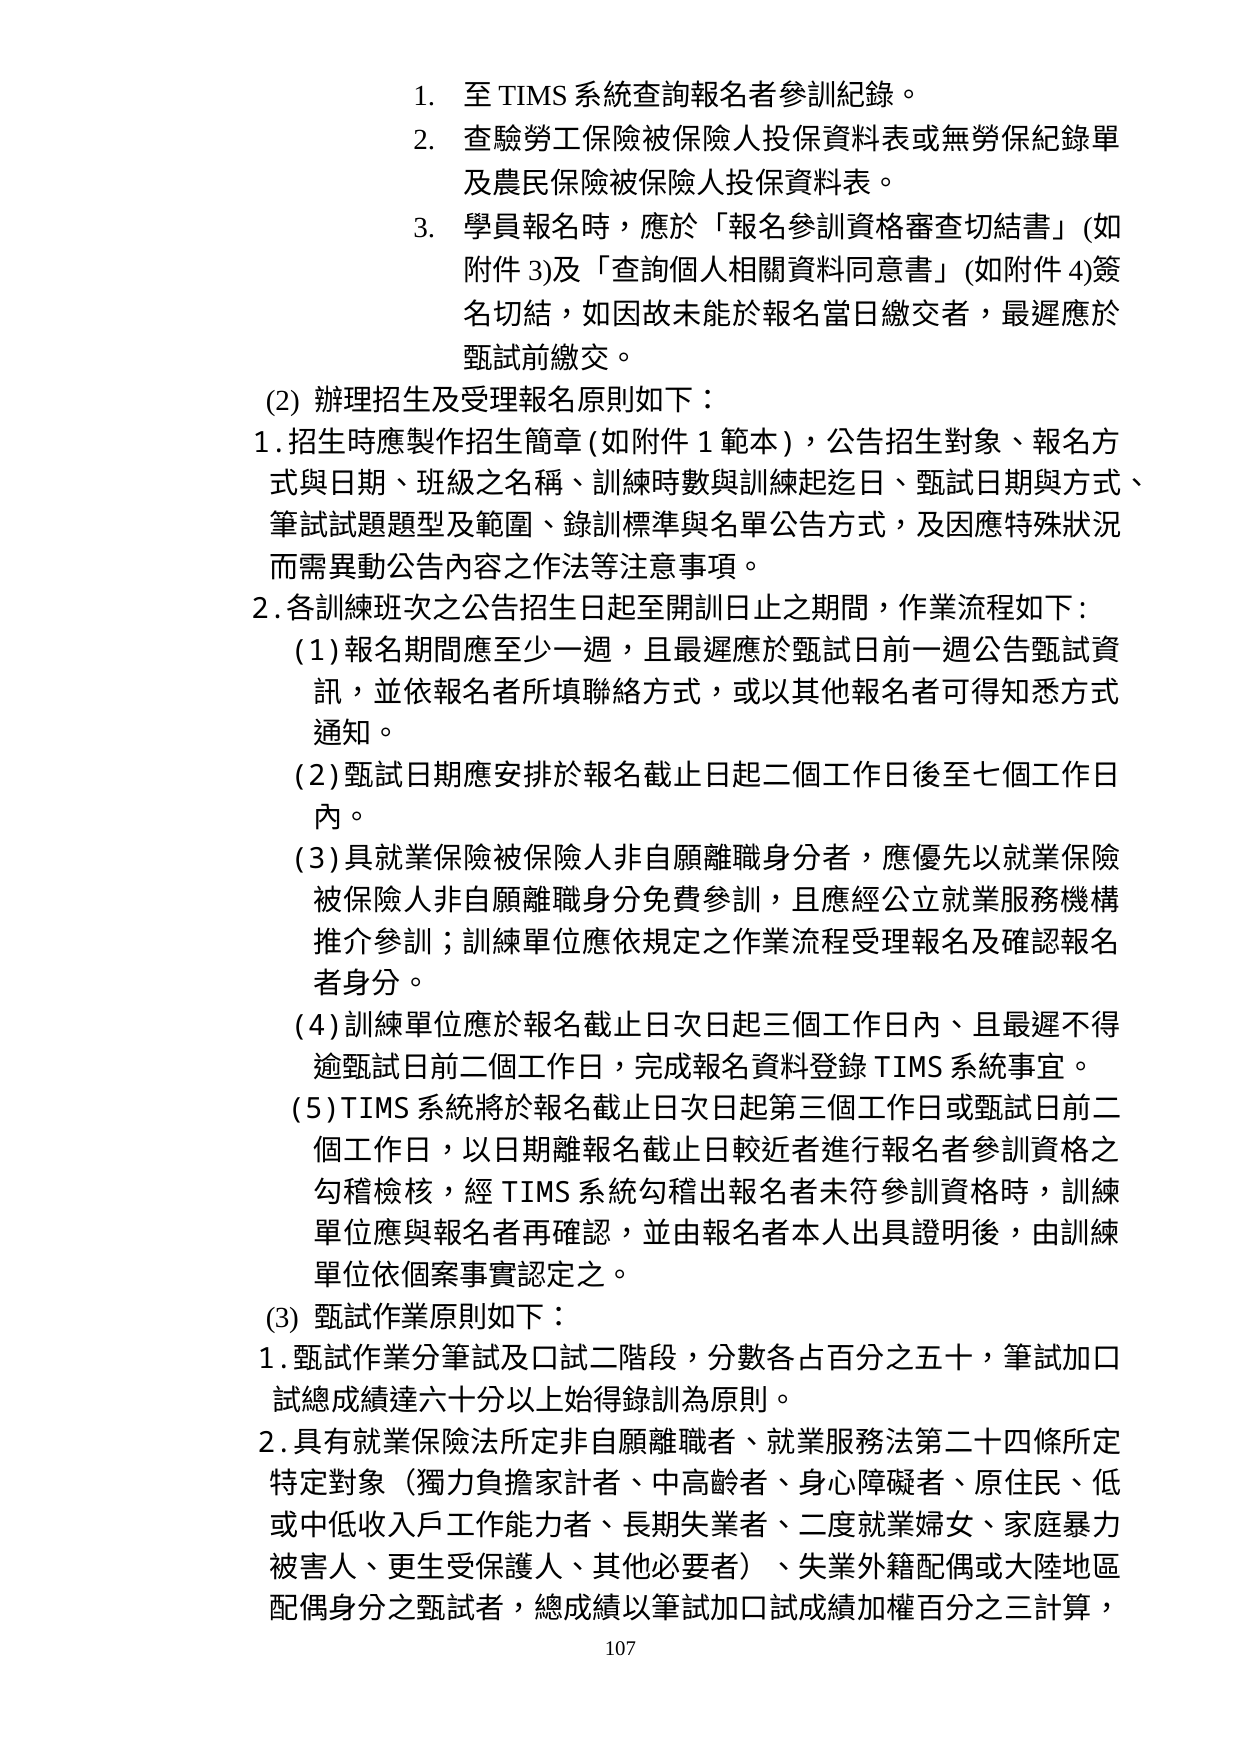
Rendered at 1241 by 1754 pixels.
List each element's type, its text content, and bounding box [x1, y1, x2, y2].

text 2.各訓練班次之公告招生日起至開訓日止之期間，作業流程如下: [181, 585, 1122, 627]
text 1.甄試作業分筆試及口試二階段，分數各占百分之五十，筆試加口試總成績達六十分以上始得錄訓為原則。 [168, 1335, 1122, 1419]
text (3)具就業保險被保險人非自願離職身分者，應優先以就業保險被保險人非自願離職身分免費參訓，且應經公立就業服務機構推介參訓；訓練單位應依規定之作業流程受理報名及確認報名者身分。 [181, 835, 1122, 1002]
list 辦理招生及受理報名原則如下： [266, 377, 1122, 419]
text (4)訓練單位應於報名截止日次日起三個工作日內、且最遲不得逾甄試日前二個工作日，完成報名資料登錄TIMS系統事宜。 [181, 1002, 1122, 1085]
list 至TIMS系統查詢報名者參訓紀錄。 [413, 71, 1122, 114]
list 查驗勞工保險被保險人投保資料表或無勞保紀錄單及農民保險被保險人投保資料表。 [413, 114, 1122, 202]
text (5)TIMS系統將於報名截止日次日起第三個工作日或甄試日前二個工作日，以日期離報名截止日較近者進行報名者參訓資格之勾稽檢核，經TIMS系統勾稽出報名者未符參訓資格時，訓練單位應與報名者再確認，並由報名者本人出具證明後，由訓練單位依個案事實認定之。 [181, 1085, 1122, 1294]
text 1.招生時應製作招生簡章(如附件1範本)，公告招生對象、報名方式與日期、班級之名稱、訓練時數與訓練起迄日、甄試日期與方式、筆試試題題型及範圍、錄訓標準與名單公告方式，及因應特殊狀況而需異動公告內容之作法等注意事項。 [181, 419, 1122, 585]
list 學員報名時，應於「報名參訓資格審查切結書」(如附件3)及「查詢個人相關資料同意書」(如附件4)簽名切結，如因故未能於報名當日繳交者，最遲應於甄試前繳交。 [413, 202, 1122, 377]
text (1)報名期間應至少一週，且最遲應於甄試日前一週公告甄試資訊，並依報名者所填聯絡方式，或以其他報名者可得知悉方式通知。 [181, 627, 1122, 752]
text (2)甄試日期應安排於報名截止日起二個工作日後至七個工作日內。 [181, 752, 1122, 835]
list 甄試作業原則如下： [266, 1294, 1122, 1335]
text 2.具有就業保險法所定非自願離職者、就業服務法第二十四條所定特定對象（獨力負擔家計者、中高齡者、身心障礙者、原住民、低或中低收入戶工作能力者、長期失業者、二度就業婦女、家庭暴力被害人、更生受保護人、其他必要者）、失業外籍配偶或大陸地區配偶身分之甄試者，總成績以筆試加口試成績加權百分之三計算， [168, 1419, 1122, 1627]
